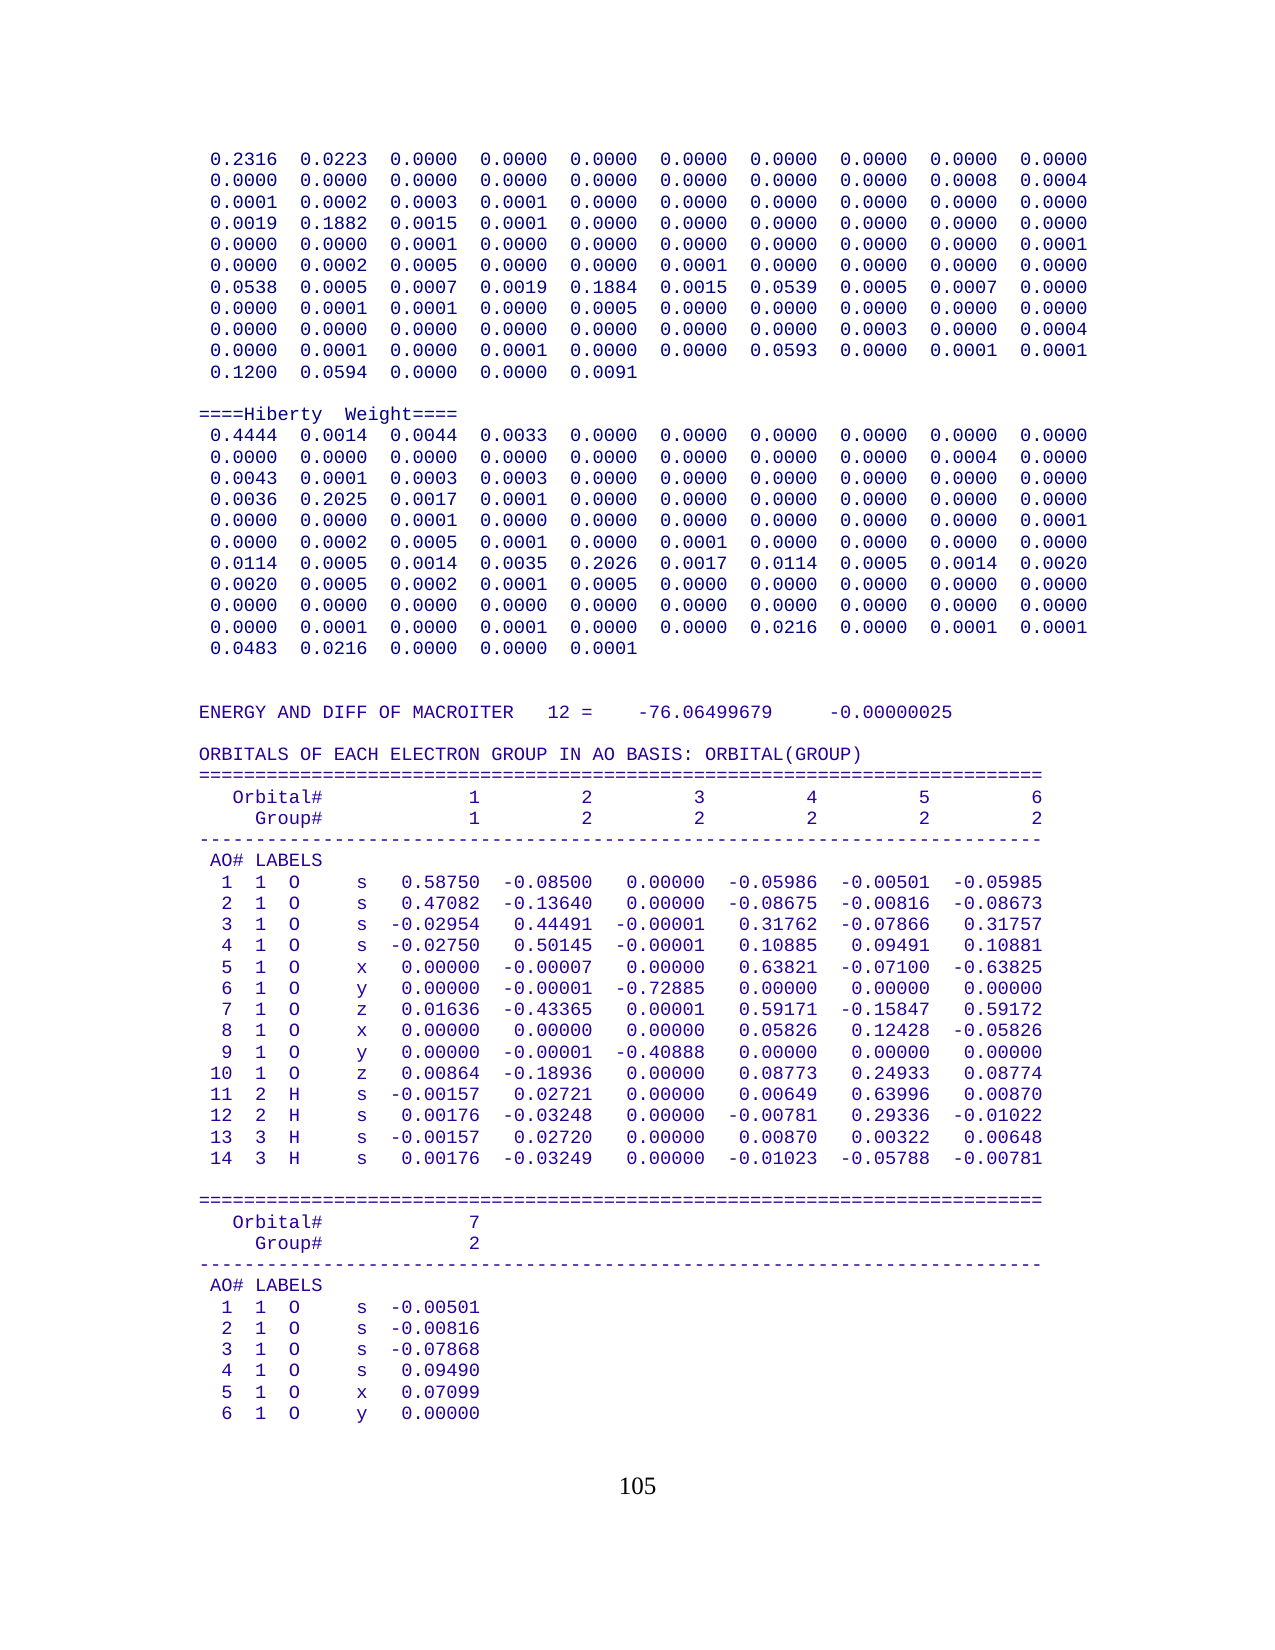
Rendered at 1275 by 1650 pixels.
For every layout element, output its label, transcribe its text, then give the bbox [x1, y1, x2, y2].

text 0.0000 0.0000 0.0001 0.0000 0.0000 0.0000 0.0000 0.0000 0.0000 0.0001 [187, 511, 1087, 532]
text 0.0000 0.0000 0.0000 0.0000 0.0000 0.0000 0.0000 0.0000 0.0004 0.0000 [187, 447, 1087, 469]
text 8 1 O x 0.00000 0.00000 0.00000 0.05826 0.12428 -0.05826 [187, 1021, 1086, 1042]
text 0.0000 0.0001 0.0000 0.0001 0.0000 0.0000 0.0593 0.0000 0.0001 0.0001 [187, 341, 1087, 362]
text 9 1 O y 0.00000 -0.00001 -0.40888 0.00000 0.00000 0.00000 [187, 1042, 1086, 1064]
text ====Hiberty Weight==== [187, 405, 1087, 426]
text --------------------------------------------------------------------------- [187, 830, 1086, 851]
text 0.0483 0.0216 0.0000 0.0000 0.0001 [187, 639, 1087, 660]
text AO# LABELS [187, 851, 1086, 872]
text 2 1 O s 0.47082 -0.13640 0.00000 -0.08675 -0.00816 -0.08673 [187, 894, 1086, 915]
text 0.0001 0.0002 0.0003 0.0001 0.0000 0.0000 0.0000 0.0000 0.0000 0.0000 [187, 192, 1087, 214]
text 3 1 O s -0.02954 0.44491 -0.00001 0.31762 -0.07866 0.31757 [187, 915, 1086, 936]
text =========================================================================== [187, 1191, 1086, 1212]
text AO# LABELS [187, 1276, 1086, 1297]
text 7 1 O z 0.01636 -0.43365 0.00001 0.59171 -0.15847 0.59172 [187, 1000, 1086, 1021]
text 5 1 O x 0.07099 [187, 1382, 1086, 1404]
text 4 1 O s -0.02750 0.50145 -0.00001 0.10885 0.09491 0.10881 [187, 936, 1086, 957]
text 2 1 O s -0.00816 [187, 1319, 1086, 1340]
text 1 1 O s 0.58750 -0.08500 0.00000 -0.05986 -0.00501 -0.05985 [187, 872, 1086, 894]
text 0.0114 0.0005 0.0014 0.0035 0.2026 0.0017 0.0114 0.0005 0.0014 0.0020 [187, 554, 1087, 575]
text 0.0000 0.0000 0.0000 0.0000 0.0000 0.0000 0.0000 0.0000 0.0000 0.0000 [187, 596, 1087, 617]
text 0.0020 0.0005 0.0002 0.0001 0.0005 0.0000 0.0000 0.0000 0.0000 0.0000 [187, 575, 1087, 596]
text Group# 2 [187, 1234, 1086, 1255]
text ORBITALS OF EACH ELECTRON GROUP IN AO BASIS: ORBITAL(GROUP) [187, 745, 1086, 766]
text 0.4444 0.0014 0.0044 0.0033 0.0000 0.0000 0.0000 0.0000 0.0000 0.0000 [187, 426, 1087, 447]
text 0.1200 0.0594 0.0000 0.0000 0.0091 [187, 362, 1087, 384]
text ENERGY AND DIFF OF MACROITER 12 = -76.06499679 -0.00000025 [187, 702, 1086, 724]
text Orbital# 7 [187, 1212, 1086, 1234]
text 5 1 O x 0.00000 -0.00007 0.00000 0.63821 -0.07100 -0.63825 [187, 957, 1086, 979]
text 1 1 O s -0.00501 [187, 1297, 1086, 1319]
text 0.0000 0.0001 0.0001 0.0000 0.0005 0.0000 0.0000 0.0000 0.0000 0.0000 [187, 299, 1087, 320]
text 10 1 O z 0.00864 -0.18936 0.00000 0.08773 0.24933 0.08774 [187, 1064, 1086, 1085]
text 0.0036 0.2025 0.0017 0.0001 0.0000 0.0000 0.0000 0.0000 0.0000 0.0000 [187, 490, 1087, 511]
text 12 2 H s 0.00176 -0.03248 0.00000 -0.00781 0.29336 -0.01022 [187, 1106, 1086, 1127]
text 0.0000 0.0000 0.0000 0.0000 0.0000 0.0000 0.0000 0.0003 0.0000 0.0004 [187, 320, 1087, 341]
text 0.2316 0.0223 0.0000 0.0000 0.0000 0.0000 0.0000 0.0000 0.0000 0.0000 [187, 150, 1087, 171]
text 0.0000 0.0002 0.0005 0.0000 0.0000 0.0001 0.0000 0.0000 0.0000 0.0000 [187, 256, 1087, 277]
text 3 1 O s -0.07868 [187, 1340, 1086, 1361]
text Group# 1 2 2 2 2 2 [187, 809, 1086, 830]
text 0.0043 0.0001 0.0003 0.0003 0.0000 0.0000 0.0000 0.0000 0.0000 0.0000 [187, 469, 1087, 490]
text 6 1 O y 0.00000 -0.00001 -0.72885 0.00000 0.00000 0.00000 [187, 979, 1086, 1000]
text Orbital# 1 2 3 4 5 6 [187, 787, 1086, 809]
text 0.0019 0.1882 0.0015 0.0001 0.0000 0.0000 0.0000 0.0000 0.0000 0.0000 [187, 214, 1087, 235]
text 0.0000 0.0001 0.0000 0.0001 0.0000 0.0000 0.0216 0.0000 0.0001 0.0001 [187, 617, 1087, 639]
text 0.0000 0.0002 0.0005 0.0001 0.0000 0.0001 0.0000 0.0000 0.0000 0.0000 [187, 532, 1087, 554]
text --------------------------------------------------------------------------- [187, 1255, 1086, 1276]
text 0.0538 0.0005 0.0007 0.0019 0.1884 0.0015 0.0539 0.0005 0.0007 0.0000 [187, 277, 1087, 299]
text 11 2 H s -0.00157 0.02721 0.00000 0.00649 0.63996 0.00870 [187, 1085, 1086, 1106]
text 0.0000 0.0000 0.0000 0.0000 0.0000 0.0000 0.0000 0.0000 0.0008 0.0004 [187, 171, 1087, 192]
text 4 1 O s 0.09490 [187, 1361, 1086, 1382]
text 6 1 O y 0.00000 [187, 1404, 1086, 1425]
text 14 3 H s 0.00176 -0.03249 0.00000 -0.01023 -0.05788 -0.00781 [187, 1149, 1086, 1170]
text 13 3 H s -0.00157 0.02720 0.00000 0.00870 0.00322 0.00648 [187, 1127, 1086, 1149]
text 0.0000 0.0000 0.0001 0.0000 0.0000 0.0000 0.0000 0.0000 0.0000 0.0001 [187, 235, 1087, 256]
text =========================================================================== [187, 766, 1086, 787]
